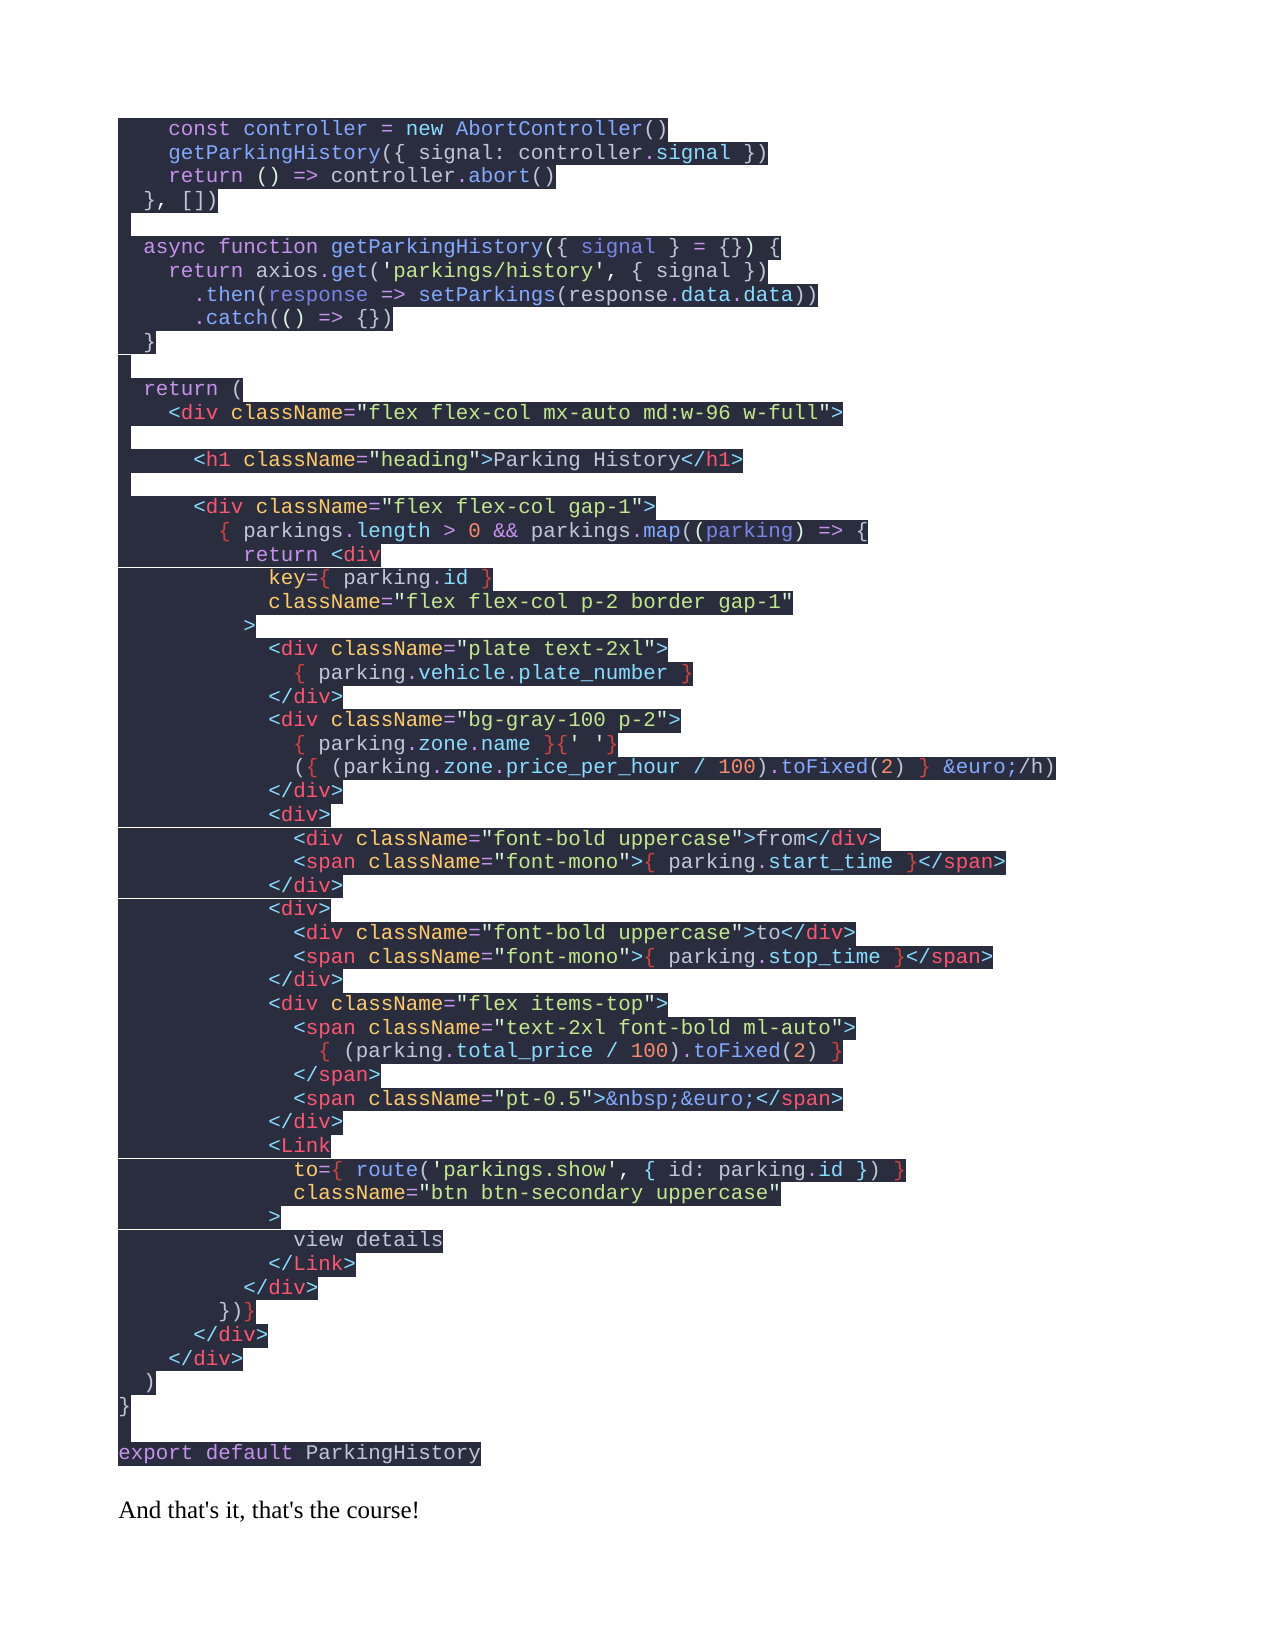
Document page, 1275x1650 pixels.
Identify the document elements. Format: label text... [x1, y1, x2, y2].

text </div> [118, 969, 1157, 993]
text key={ parking.id } [118, 567, 1157, 591]
text .catch(() => {}) [118, 307, 1157, 331]
text { parkings.length > 0 && parkings.map((parking) => { [118, 520, 1157, 544]
text export default ParkingHistory [118, 1442, 1157, 1466]
text <div className="flex flex-col gap-1"> [118, 496, 1157, 520]
text </span> [118, 1064, 1157, 1088]
text } [118, 331, 1157, 354]
text className="btn btn-secondary uppercase" [118, 1182, 1157, 1206]
text </div> [118, 1348, 1157, 1371]
text </div> [118, 1277, 1157, 1300]
text ({ (parking.zone.price_per_hour / 100).toFixed(2) } &euro;/h) [118, 757, 1157, 780]
text <Link [118, 1135, 1157, 1158]
text <div className="plate text-2xl"> [118, 638, 1157, 662]
text <span className="text-2xl font-bold ml-auto"> [118, 1017, 1157, 1040]
text > [118, 615, 1157, 638]
text <span className="font-mono">{ parking.start_time }</span> [118, 851, 1157, 875]
text <div className="flex items-top"> [118, 993, 1157, 1017]
text <h1 className="heading">Parking History</h1> [118, 449, 1157, 473]
text <div className="bg-gray-100 p-2"> [118, 709, 1157, 733]
text to={ route('parkings.show', { id: parking.id }) } [118, 1158, 1157, 1182]
text view details [118, 1229, 1157, 1253]
text { parking.vehicle.plate_number } [118, 662, 1157, 686]
text .then(response => setParkings(response.data.data)) [118, 284, 1157, 307]
text <div className="font-bold uppercase">to</div> [118, 922, 1157, 946]
text })} [118, 1300, 1157, 1324]
text return () => controller.abort() [118, 165, 1157, 189]
text </div> [118, 1324, 1157, 1348]
text const controller = new AbortController() [118, 118, 1157, 142]
text And that's it, that's the course! [118, 1495, 1157, 1524]
text <span className="font-mono">{ parking.stop_time }</span> [118, 946, 1157, 969]
text <div className="flex flex-col mx-auto md:w-96 w-full"> [118, 402, 1157, 426]
text return axios.get('parkings/history', { signal }) [118, 260, 1157, 284]
text > [118, 1206, 1157, 1229]
text ) [118, 1371, 1157, 1395]
text <div> [118, 898, 1157, 922]
text } [118, 1395, 1157, 1419]
text </Link> [118, 1253, 1157, 1277]
text return <div [118, 544, 1157, 567]
text { (parking.total_price / 100).toFixed(2) } [118, 1040, 1157, 1064]
text </div> [118, 686, 1157, 709]
text className="flex flex-col p-2 border gap-1" [118, 591, 1157, 615]
text </div> [118, 875, 1157, 898]
text <div> [118, 804, 1157, 827]
text { parking.zone.name }{' '} [118, 733, 1157, 757]
text async function getParkingHistory({ signal } = {}) { [118, 236, 1157, 260]
text </div> [118, 1111, 1157, 1135]
text return ( [118, 378, 1157, 402]
text }, []) [118, 189, 1157, 213]
text getParkingHistory({ signal: controller.signal }) [118, 142, 1157, 165]
text <div className="font-bold uppercase">from</div> [118, 827, 1157, 851]
text <span className="pt-0.5">&nbsp;&euro;</span> [118, 1088, 1157, 1111]
text </div> [118, 780, 1157, 804]
